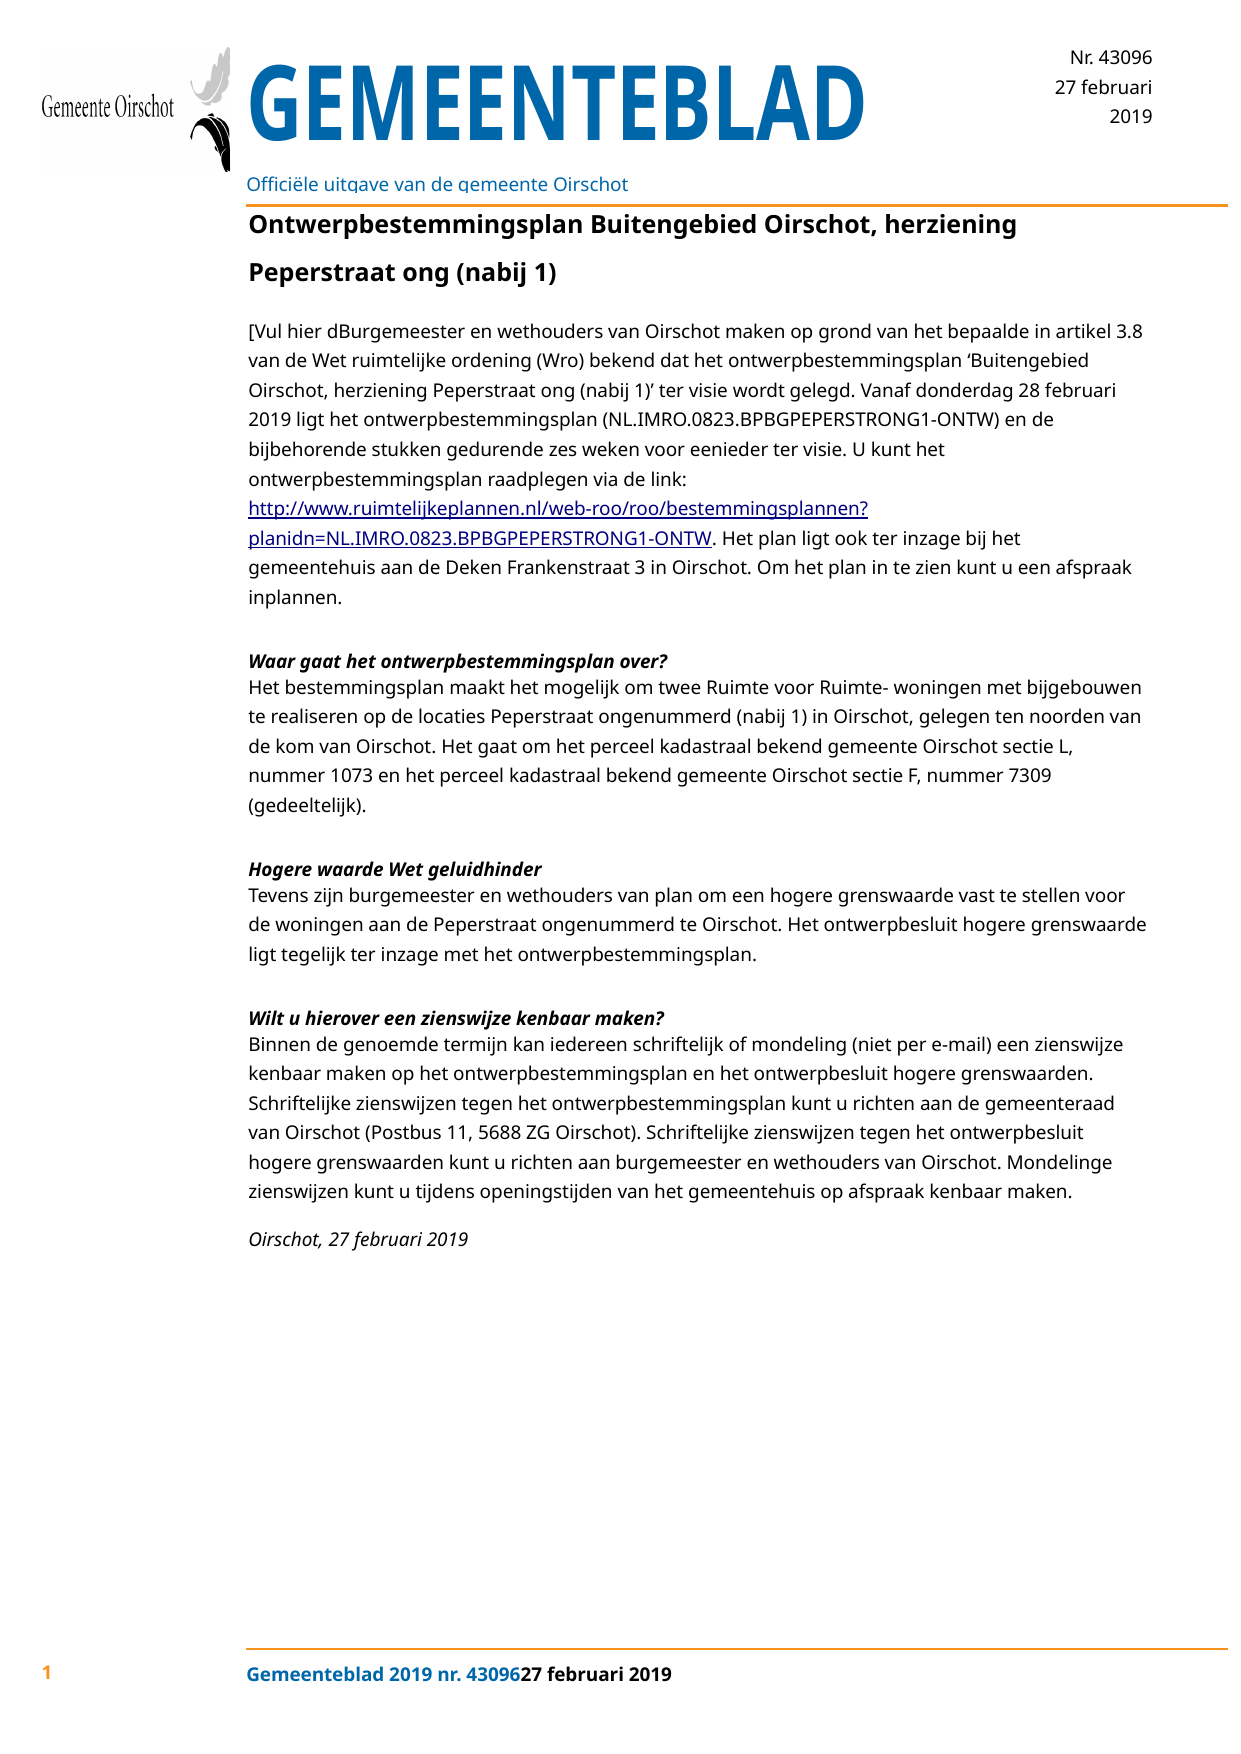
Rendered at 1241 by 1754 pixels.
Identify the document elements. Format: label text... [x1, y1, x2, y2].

text Hogere waarde Wet geluidhinder [248, 856, 1152, 882]
text Wilt u hierover een zienswijze kenbaar maken? [248, 1005, 1152, 1031]
text [Vul hier dBurgemeester en wethouders van Oirschot maken op grond van het bepaalde in artikel 3.8 van de Wet ruimtelijke ordening (Wro) bekend dat het ontwerpbestemmingsplan ‘Buitengebied Oirschot, herziening Peperstraat ong (nabij 1)’ ter visie wordt gelegd. Vanaf donderdag 28 februari 2019 ligt het ontwerpbestemmingsplan (NL.IMRO.0823.BPBGPEPERSTRONG1-ONTW) en de bijbehorende stukken gedurende zes weken voor eenieder ter visie. U kunt het ontwerpbestemmingsplan raadplegen via de link: http://www.ruimtelijkeplannen.nl/web-roo/roo/bestemmingsplannen?planidn=NL.IMRO.0823.BPBGPEPERSTRONG1-ONTW. Het plan ligt ook ter inzage bij het gemeentehuis aan de Deken Frankenstraat 3 in Oirschot. Om het plan in te zien kunt u een afspraak inplannen. [248, 318, 1152, 610]
text Waar gaat het ontwerpbestemmingsplan over? [248, 648, 1152, 674]
text Het bestemmingsplan maakt het mogelijk om twee Ruimte voor Ruimte- woningen met bijgebouwen te realiseren op de locaties Peperstraat ongenummerd (nabij 1) in Oirschot, gelegen ten noorden van de kom van Oirschot. Het gaat om het perceel kadastraal bekend gemeente Oirschot sectie L, nummer 1073 en het perceel kadastraal bekend gemeente Oirschot sectie F, nummer 7309 (gedeeltelijk). [248, 674, 1152, 818]
text Binnen de genoemde termijn kan iedereen schriftelijk of mondeling (niet per e-mail) een zienswijze kenbaar maken op het ontwerpbestemmingsplan en het ontwerpbesluit hogere grenswaarden. Schriftelijke zienswijzen tegen het ontwerpbestemmingsplan kunt u richten aan de gemeenteraad van Oirschot (Postbus 11, 5688 ZG Oirschot). Schriftelijke zienswijzen tegen het ontwerpbesluit hogere grenswaarden kunt u richten aan burgemeester en wethouders van Oirschot. Mondelinge zienswijzen kunt u tijdens openingstijden van het gemeentehuis op afspraak kenbaar maken. [248, 1031, 1152, 1204]
text Oirschot, 27 februari 2019 [248, 1226, 1152, 1252]
text Tevens zijn burgemeester en wethouders van plan om een hogere grenswaarde vast te stellen voor de woningen aan de Peperstraat ongenummerd te Oirschot. Het ontwerpbesluit hogere grenswaarde ligt tegelijk ter inzage met het ontwerpbestemmingsplan. [248, 882, 1152, 967]
picture [41, 47, 231, 172]
text Ontwerpbestemmingsplan Buitengebied Oirschot, herziening Peperstraat ong (nabij 1) [248, 207, 1152, 288]
